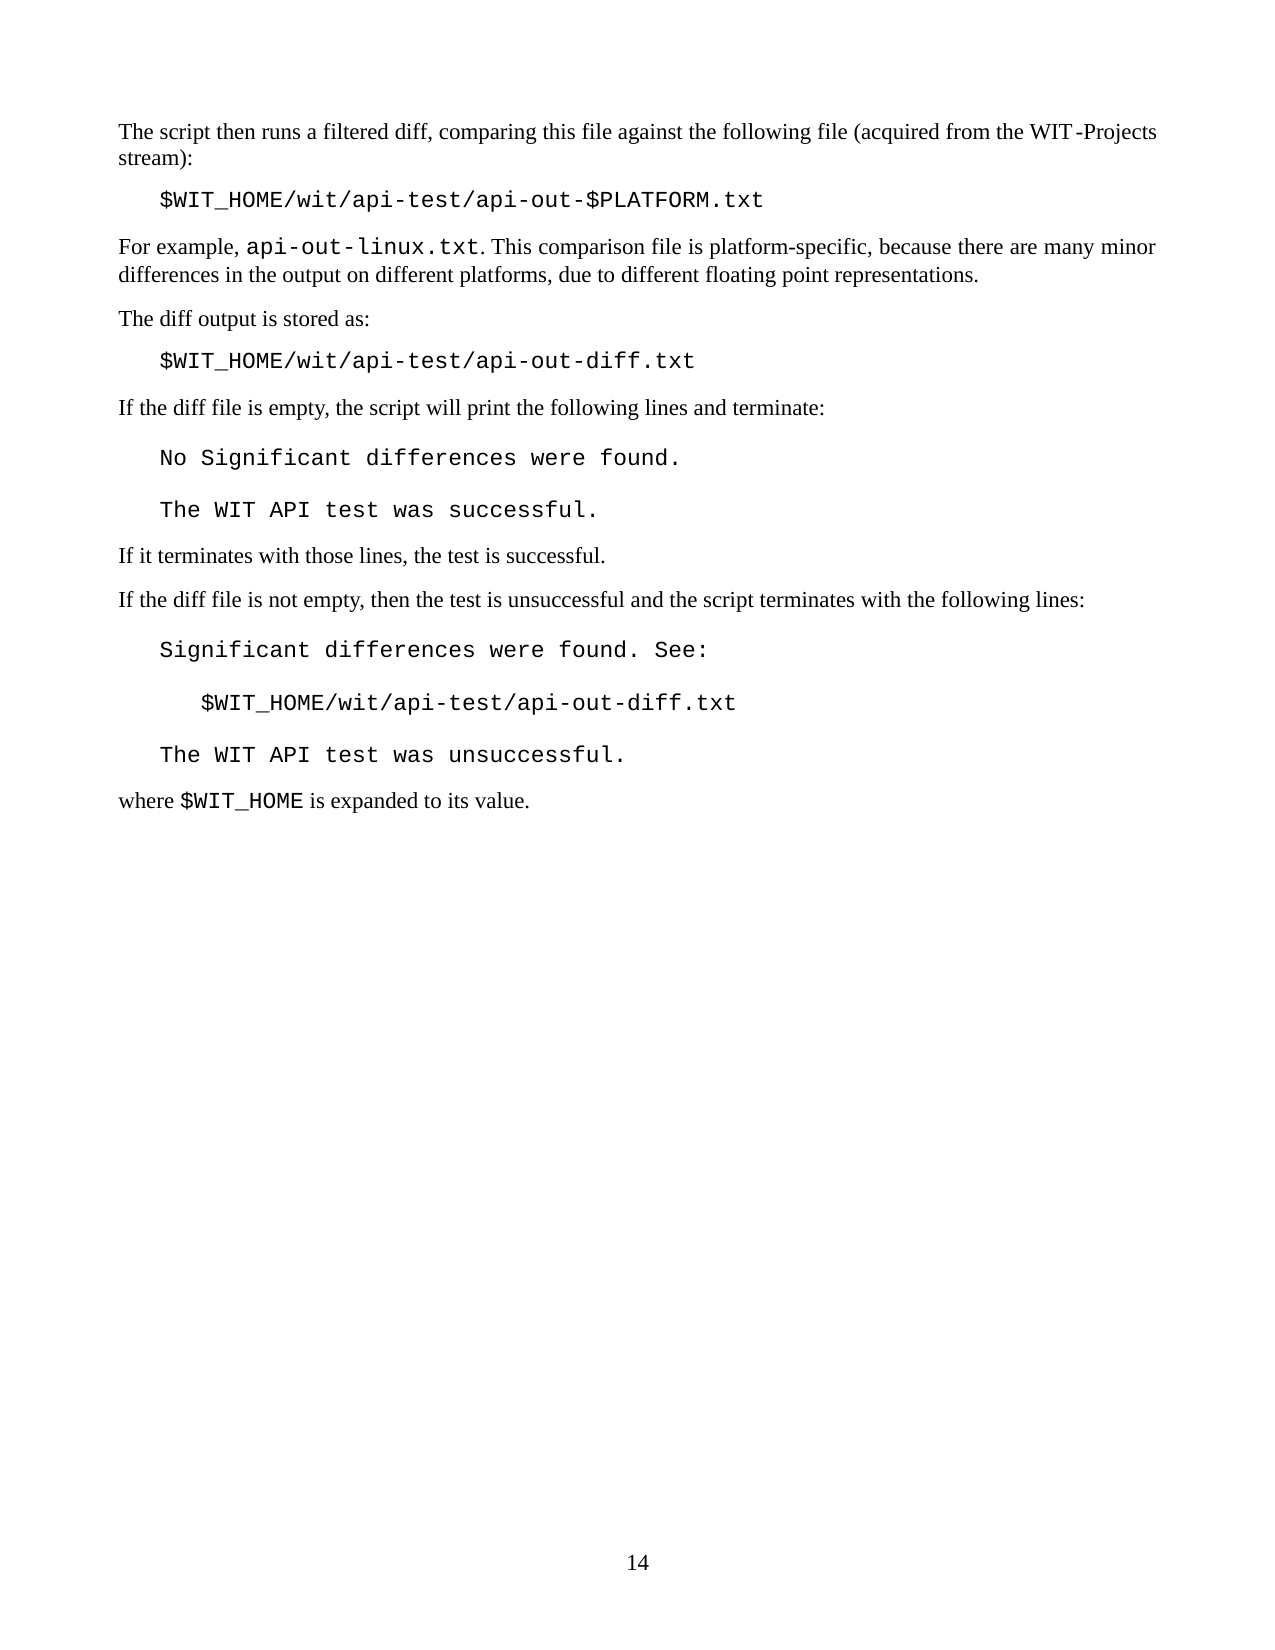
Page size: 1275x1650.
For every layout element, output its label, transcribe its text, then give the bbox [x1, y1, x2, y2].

text If the diff file is empty, the script will print the following lines and terminate: [118, 394, 1157, 420]
text If the diff file is not empty, then the test is unsuccessful and the script terminates with the following lines: [118, 586, 1157, 613]
text $WIT_HOME/wit/api-test/api-out-$PLATFORM.txt [118, 189, 1157, 215]
text The script then runs a filtered diff, comparing this file against the following file (acquired from the WIT‑Projects stream): [118, 118, 1157, 171]
text If it terminates with those lines, the test is successful. [118, 542, 1157, 568]
text The WIT API test was successful. [118, 498, 1157, 524]
text For example, api-out-linux.txt. This comparison file is platform-specific, because there are many minor differences in the output on different platforms, due to different floating point representations. [118, 233, 1157, 287]
text $WIT_HOME/wit/api-test/api-out-diff.txt [118, 350, 1157, 376]
text Significant differences were found. See: [118, 638, 1157, 664]
text The diff output is stored as: [118, 305, 1157, 332]
text $WIT_HOME/wit/api-test/api-out-diff.txt [118, 691, 1157, 717]
text where $WIT_HOME is expanded to its value. [118, 787, 1157, 815]
text The WIT API test was unsuccessful. [118, 743, 1157, 769]
text No Significant differences were found. [118, 446, 1157, 472]
